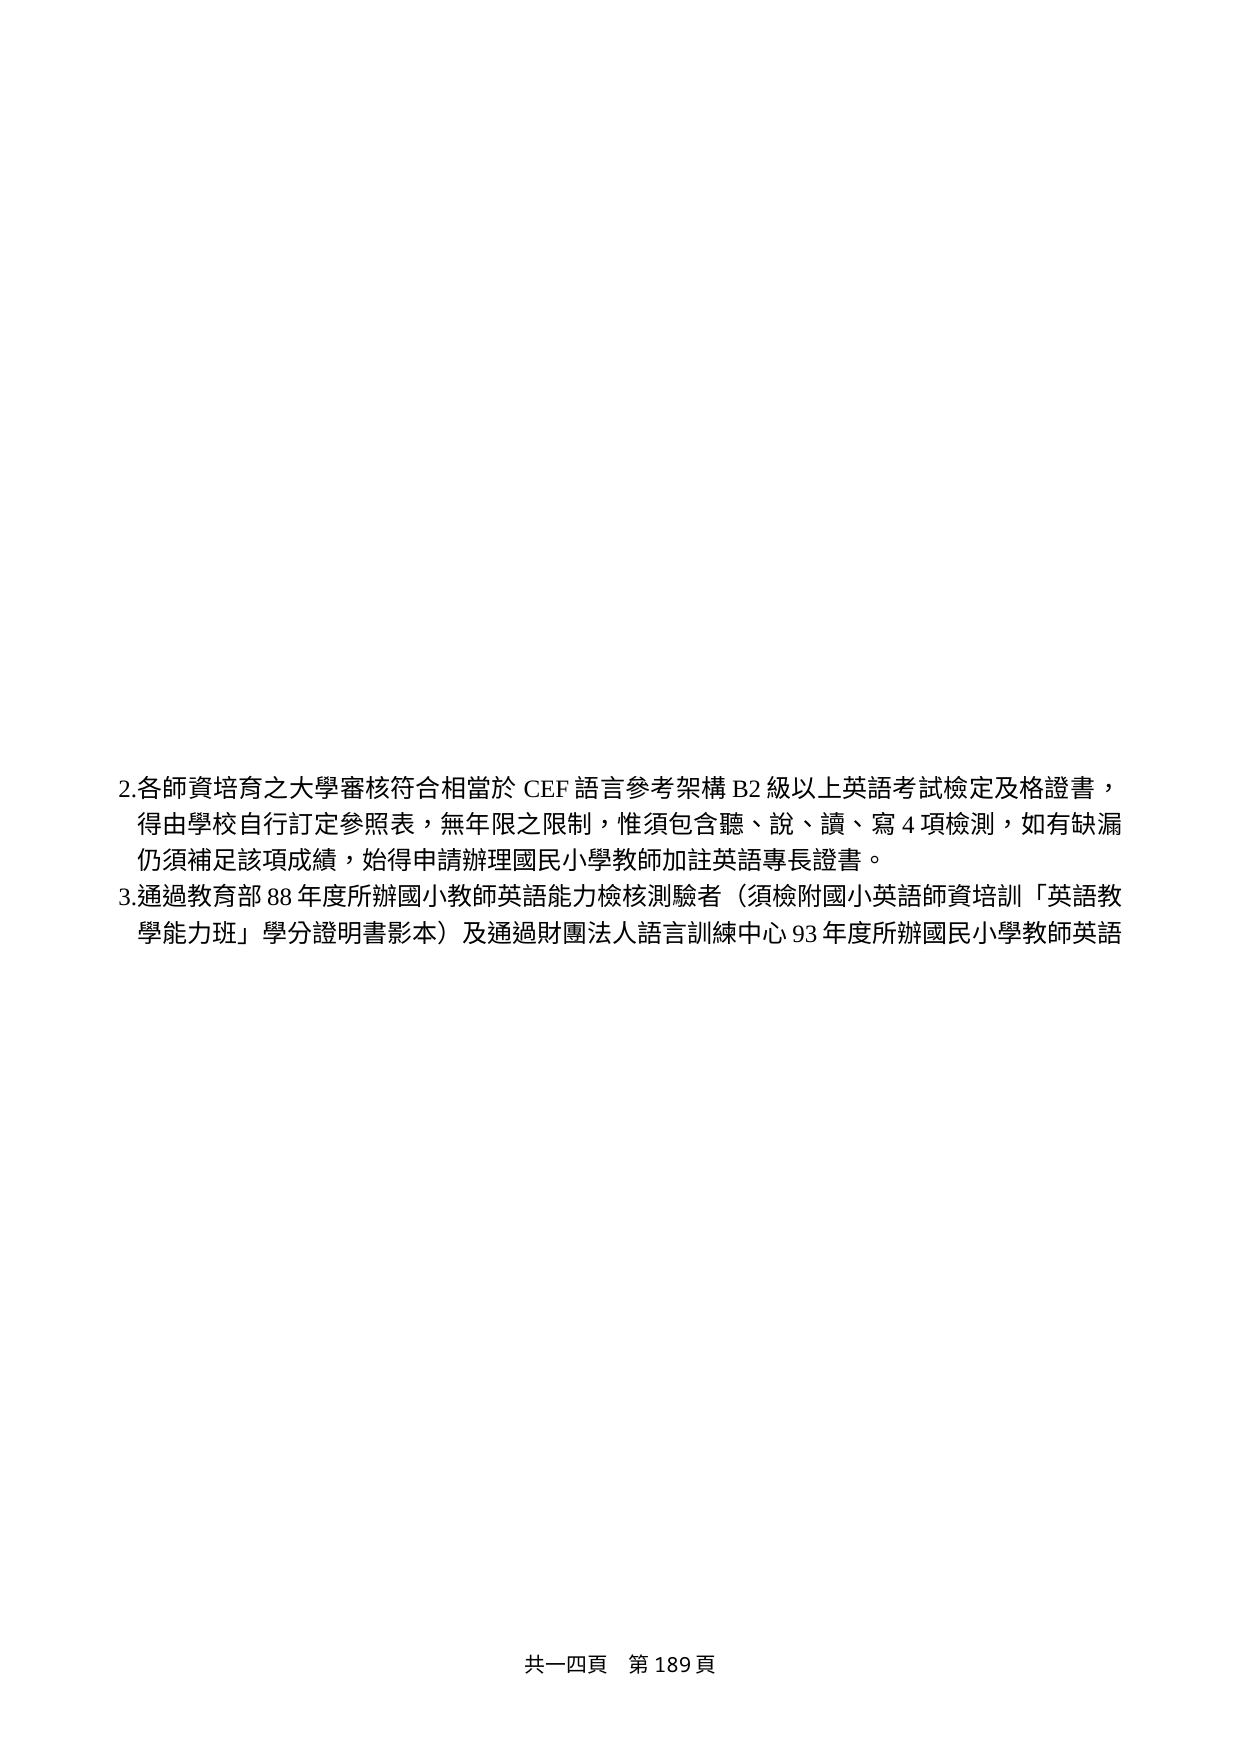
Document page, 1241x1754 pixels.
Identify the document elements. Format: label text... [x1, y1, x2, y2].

text 3.通過教育部88年度所辦國小教師英語能力檢核測驗者（須檢附國小英語師資培訓「英語教學能力班」學分證明書影本）及通過財團法人語言訓練中心93年度所辦國民小學教師英語 [118, 877, 1122, 949]
text 2.各師資培育之大學審核符合相當於CEF語言參考架構B2級以上英語考試檢定及格證書，得由學校自行訂定參照表，無年限之限制，惟須包含聽、說、讀、寫4項檢測，如有缺漏仍須補足該項成績，始得申請辦理國民小學教師加註英語專長證書。 [118, 768, 1122, 877]
